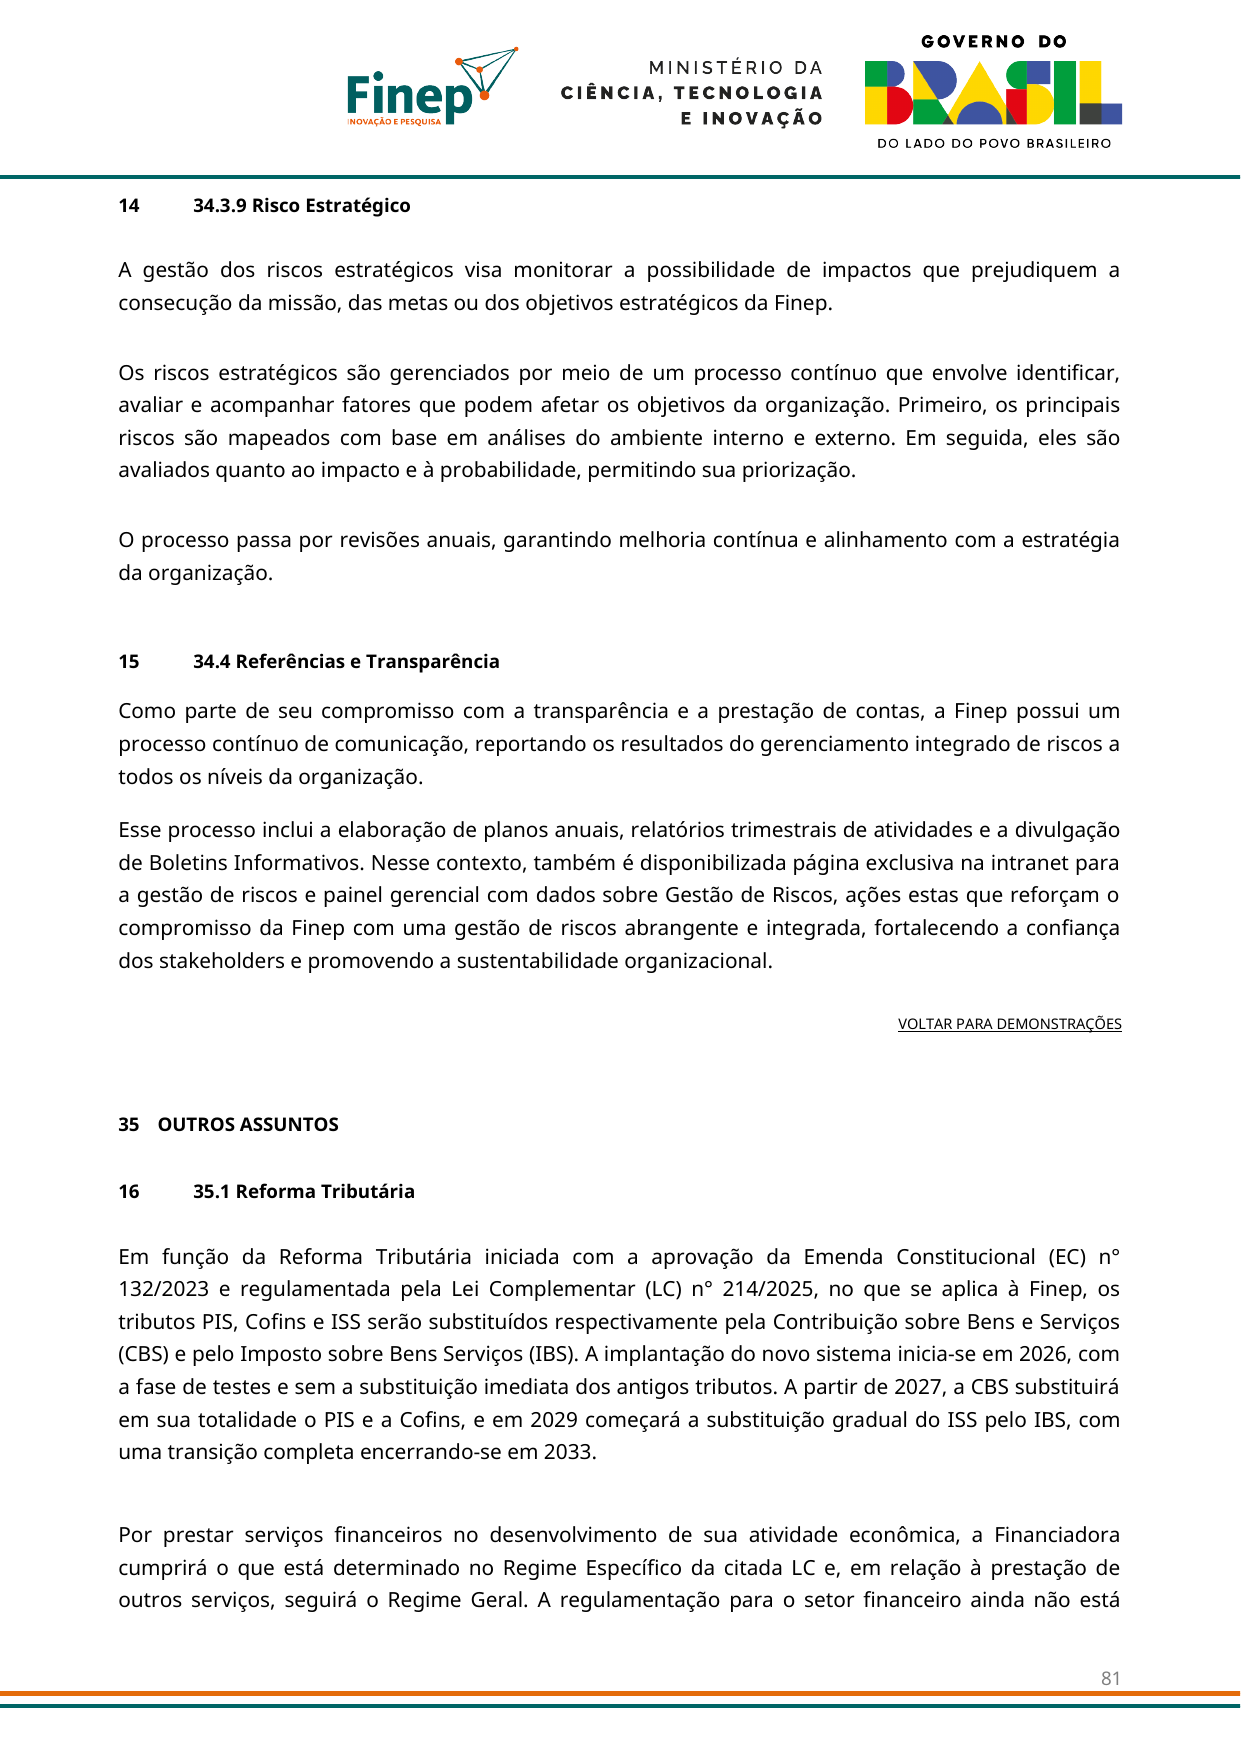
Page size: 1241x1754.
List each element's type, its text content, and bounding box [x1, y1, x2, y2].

text Por prestar serviços financeiros no desenvolvimento de sua atividade econômica, a Financiadora cumprirá o que está determinado no Regime Específico da citada LC e, em relação à prestação de outros serviços, seguirá o Regime Geral. A regulamentação para o setor financeiro ainda não está [118, 1520, 1122, 1614]
text Voltar para demonstrações [118, 1014, 1122, 1034]
text O processo passa por revisões anuais, garantindo melhoria contínua e alinhamento com a estratégia da organização. [118, 526, 1122, 587]
text Em função da Reforma Tributária iniciada com a aprovação da Emenda Constitucional (EC) n° 132/2023 e regulamentada pela Lei Complementar (LC) n° 214/2025, no que se aplica à Finep, os tributos PIS, Cofins e ISS serão substituídos respectivamente pela Contribuição sobre Bens e Serviços (CBS) e pelo Imposto sobre Bens Serviços (IBS). A implantação do novo sistema inicia-se em 2026, com a fase de testes e sem a substituição imediata dos antigos tributos. A partir de 2027, a CBS substituirá em sua totalidade o PIS e a Cofins, e em 2029 começará a substituição gradual do ISS pelo IBS, com uma transição completa encerrando-se em 2033. [118, 1242, 1122, 1466]
text Como parte de seu compromisso com a transparência e a prestação de contas, a Finep possui um processo contínuo de comunicação, reportando os resultados do gerenciamento integrado de riscos a todos os níveis da organização. [118, 697, 1122, 790]
subtitle 35.1 Reforma Tributária [118, 1179, 1122, 1204]
subtitle 34.3.9 Risco Estratégico [118, 192, 1122, 217]
list Outros Assuntos [118, 1112, 1122, 1137]
text Esse processo inclui a elaboração de planos anuais, relatórios trimestrais de atividades e a divulgação de Boletins Informativos. Nesse contexto, também é disponibilizada página exclusiva na intranet para a gestão de riscos e painel gerencial com dados sobre Gestão de Riscos, ações estas que reforçam o compromisso da Finep com uma gestão de riscos abrangente e integrada, fortalecendo a confiança dos stakeholders e promovendo a sustentabilidade organizacional. [118, 815, 1122, 974]
subtitle 34.4 Referências e Transparência [118, 648, 1122, 674]
text Os riscos estratégicos são gerenciados por meio de um processo contínuo que envolve identificar, avaliar e acompanhar fatores que podem afetar os objetivos da organização. Primeiro, os principais riscos são mapeados com base em análises do ambiente interno e externo. Em seguida, eles são avaliados quanto ao impacto e à probabilidade, permitindo sua priorização. [118, 358, 1122, 484]
text A gestão dos riscos estratégicos visa monitorar a possibilidade de impactos que prejudiquem a consecução da missão, das metas ou dos objetivos estratégicos da Finep. [118, 255, 1122, 316]
